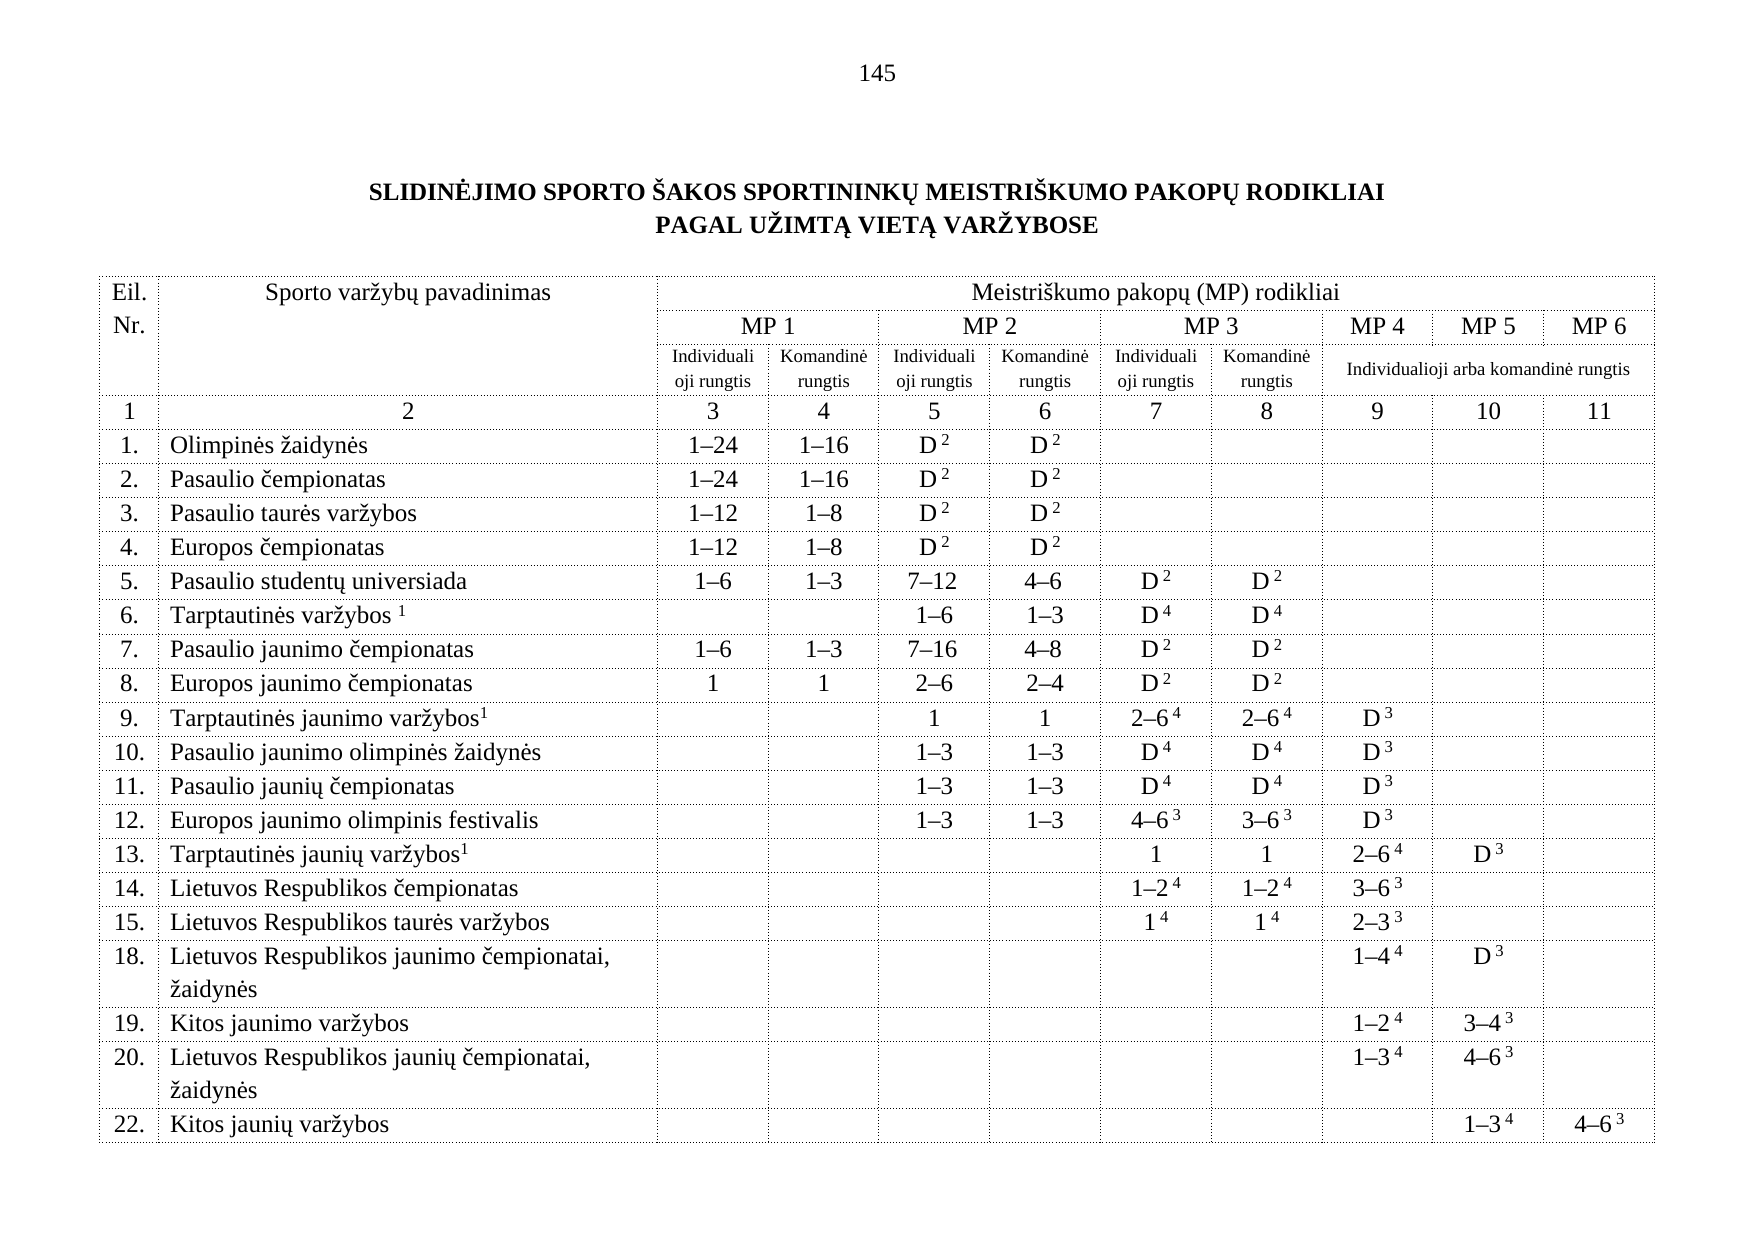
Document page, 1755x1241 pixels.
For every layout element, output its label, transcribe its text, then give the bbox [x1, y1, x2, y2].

table_cell [990, 906, 1100, 940]
table_cell [990, 1007, 1100, 1041]
table_cell [1322, 463, 1433, 497]
table_cell [1433, 702, 1544, 736]
table_cell [1544, 702, 1654, 736]
table_cell 1–3 [769, 565, 879, 599]
table_cell 11 [1544, 395, 1654, 429]
table_cell 4. [100, 531, 159, 565]
table_cell D 3 [1322, 804, 1433, 838]
table_cell 1 [990, 702, 1100, 736]
table_cell 3–4 3 [1433, 1007, 1544, 1041]
table_cell MP 6 [1544, 310, 1654, 344]
table_cell [1100, 497, 1211, 531]
table_cell [990, 1108, 1100, 1142]
table_cell D 2 [990, 429, 1100, 463]
table_cell D 4 [1100, 736, 1211, 770]
table_cell Tarptautinės varžybos 1 [159, 599, 657, 633]
table_cell [657, 702, 768, 736]
table_cell [769, 702, 879, 736]
table_cell D 2 [1100, 634, 1211, 667]
table_cell Pasaulio jaunimo čempionatas [159, 634, 657, 667]
table_cell D 3 [1322, 736, 1433, 770]
table_cell [1544, 770, 1654, 804]
table_cell [769, 1041, 879, 1108]
table_cell D 4 [1211, 770, 1322, 804]
table_cell [1211, 1108, 1322, 1142]
table_cell 1 [879, 702, 989, 736]
table_cell D 2 [1100, 668, 1211, 702]
table_cell D 3 [1433, 940, 1544, 1007]
table_cell [1433, 736, 1544, 770]
table_cell Tarptautinės jaunimo varžybos1 [159, 702, 657, 736]
table_cell 10. [100, 736, 159, 770]
table_cell 1–12 [657, 497, 768, 531]
table_cell 18. [100, 940, 159, 1007]
table_cell [1322, 599, 1433, 633]
table_cell Tarptautinės jaunių varžybos1 [159, 838, 657, 872]
table_cell 1. [100, 429, 159, 463]
table_cell MP 4 [1322, 310, 1433, 344]
table_cell [1322, 634, 1433, 667]
table_cell D 3 [1433, 838, 1544, 872]
table_cell [1544, 736, 1654, 770]
table_cell [657, 1007, 768, 1041]
table_cell 4–6 3 [1433, 1041, 1544, 1108]
table_cell [1322, 497, 1433, 531]
table_cell [1433, 770, 1544, 804]
table_cell 7–12 [879, 565, 989, 599]
table_cell [1100, 531, 1211, 565]
table_cell MP 1 [657, 310, 879, 344]
table_cell [769, 599, 879, 633]
table_cell MP 5 [1433, 310, 1544, 344]
text SLIDINĖJIMO SPORTO ŠAKOS SPORTININKŲ MEISTRIŠKUMO PAKOPŲ RODIKLIAI [118, 177, 1636, 206]
table_cell [1322, 531, 1433, 565]
table_cell 1–8 [769, 497, 879, 531]
table_cell 1–6 [879, 599, 989, 633]
table_cell D 2 [879, 429, 989, 463]
table_cell [879, 872, 989, 906]
table_cell 3 [657, 395, 768, 429]
table_cell 1 [1100, 838, 1211, 872]
table_cell 1–3 [879, 770, 989, 804]
table_cell 7 [1100, 395, 1211, 429]
table_cell [1100, 1108, 1211, 1142]
table_cell 9. [100, 702, 159, 736]
table_cell Individualioji arba komandinė rungtis [1322, 344, 1654, 395]
table_cell [769, 906, 879, 940]
table_cell [1433, 668, 1544, 702]
table_cell [1433, 463, 1544, 497]
table_cell 1–3 [990, 770, 1100, 804]
table_cell [657, 736, 768, 770]
table_cell 2–6 4 [1322, 838, 1433, 872]
table_cell Individualioji rungtis [879, 344, 989, 395]
table_cell [1322, 1108, 1433, 1142]
table_cell [769, 1007, 879, 1041]
table_cell 1–6 [657, 565, 768, 599]
table_cell 2. [100, 463, 159, 497]
table_cell Kitos jaunių varžybos [159, 1108, 657, 1142]
table_cell [1100, 1007, 1211, 1041]
table_cell [769, 1108, 879, 1142]
table_cell [879, 1007, 989, 1041]
table_cell 1 4 [1100, 906, 1211, 940]
table_cell [1433, 872, 1544, 906]
table_cell D 2 [1211, 668, 1322, 702]
table_cell 4–8 [990, 634, 1100, 667]
table_cell [879, 940, 989, 1007]
table_cell [1322, 429, 1433, 463]
table_cell [1211, 940, 1322, 1007]
table_cell 5. [100, 565, 159, 599]
table_cell [1544, 497, 1654, 531]
table_cell 9 [1322, 395, 1433, 429]
table_header Sporto varžybų pavadinimas [159, 276, 657, 395]
table_cell 2 [159, 395, 657, 429]
table_cell [1100, 429, 1211, 463]
table_cell [657, 940, 768, 1007]
table_cell [1433, 634, 1544, 667]
table_cell D 2 [1211, 634, 1322, 667]
table_cell D 4 [1211, 736, 1322, 770]
table_cell [1322, 565, 1433, 599]
table_cell [1544, 463, 1654, 497]
table_cell [1433, 804, 1544, 838]
table_cell [1433, 497, 1544, 531]
table_cell [1544, 668, 1654, 702]
table_cell 1–3 [990, 804, 1100, 838]
table_cell [1544, 906, 1654, 940]
table_cell [769, 770, 879, 804]
table_cell [1211, 463, 1322, 497]
table_cell 1 [100, 395, 159, 429]
table_cell 11. [100, 770, 159, 804]
table_cell [879, 906, 989, 940]
table_cell Pasaulio jaunimo olimpinės žaidynės [159, 736, 657, 770]
table_cell [990, 940, 1100, 1007]
table_cell [1544, 429, 1654, 463]
table_cell [1433, 531, 1544, 565]
table_cell D 2 [879, 531, 989, 565]
table_cell D 2 [1100, 565, 1211, 599]
table_cell [1100, 1041, 1211, 1108]
table_cell 12. [100, 804, 159, 838]
table_cell [769, 804, 879, 838]
table_cell 1–3 4 [1433, 1108, 1544, 1142]
table_cell 5 [879, 395, 989, 429]
table_cell 20. [100, 1041, 159, 1108]
table_cell 1 [769, 668, 879, 702]
table_cell [1211, 497, 1322, 531]
table_cell 3. [100, 497, 159, 531]
table_cell 1–3 [879, 804, 989, 838]
table_cell 4–6 [990, 565, 1100, 599]
table_cell 19. [100, 1007, 159, 1041]
table_cell 2–6 [879, 668, 989, 702]
table_cell D 2 [990, 463, 1100, 497]
table_cell Pasaulio čempionatas [159, 463, 657, 497]
table_cell MP 2 [879, 310, 1100, 344]
table_cell [1544, 1041, 1654, 1108]
table_cell 3–6 3 [1322, 872, 1433, 906]
table_cell D 3 [1322, 770, 1433, 804]
table_header Eil. Nr. [100, 276, 159, 395]
table_cell [1433, 429, 1544, 463]
table_cell 1–3 [769, 634, 879, 667]
table_cell Europos čempionatas [159, 531, 657, 565]
table_cell [1544, 565, 1654, 599]
table_cell 8. [100, 668, 159, 702]
table_cell [1100, 463, 1211, 497]
table_cell Olimpinės žaidynės [159, 429, 657, 463]
table_cell 1–2 4 [1322, 1007, 1433, 1041]
table_cell [1322, 668, 1433, 702]
table_cell Europos jaunimo olimpinis festivalis [159, 804, 657, 838]
table_cell [657, 872, 768, 906]
table_cell 1–24 [657, 429, 768, 463]
table_cell [990, 1041, 1100, 1108]
table_cell Pasaulio taurės varžybos [159, 497, 657, 531]
table_cell 2–6 4 [1100, 702, 1211, 736]
table_cell 1–3 4 [1322, 1041, 1433, 1108]
table_cell 1–2 4 [1100, 872, 1211, 906]
table_cell 1–3 [879, 736, 989, 770]
table_cell 1–8 [769, 531, 879, 565]
table_cell 1–4 4 [1322, 940, 1433, 1007]
table_cell [769, 872, 879, 906]
table_cell 13. [100, 838, 159, 872]
table_cell Individualioji rungtis [1100, 344, 1211, 395]
table_cell D 2 [879, 497, 989, 531]
table_cell D 4 [1100, 770, 1211, 804]
table_cell [879, 1041, 989, 1108]
table_cell [1544, 531, 1654, 565]
table_cell D 3 [1322, 702, 1433, 736]
table_cell 1–24 [657, 463, 768, 497]
table_cell [1433, 906, 1544, 940]
table_cell Pasaulio studentų universiada [159, 565, 657, 599]
table_cell [879, 838, 989, 872]
table_cell [1544, 599, 1654, 633]
table_cell Lietuvos Respublikos taurės varžybos [159, 906, 657, 940]
table_cell Europos jaunimo čempionatas [159, 668, 657, 702]
table_cell 6. [100, 599, 159, 633]
table_cell [657, 1108, 768, 1142]
table_cell [657, 838, 768, 872]
table_cell 7–16 [879, 634, 989, 667]
table_cell 1 4 [1211, 906, 1322, 940]
table_cell D 4 [1211, 599, 1322, 633]
table_cell [1433, 565, 1544, 599]
table_cell [1211, 1007, 1322, 1041]
table_cell 1–3 [990, 736, 1100, 770]
table_cell 1–16 [769, 429, 879, 463]
table_cell 2–4 [990, 668, 1100, 702]
table_cell 1 [657, 668, 768, 702]
table_cell [769, 838, 879, 872]
table_cell [1211, 429, 1322, 463]
table_cell 4 [769, 395, 879, 429]
table_cell Komandinė rungtis [1211, 344, 1322, 395]
table_cell 1–3 [990, 599, 1100, 633]
table_cell Lietuvos Respublikos jaunių čempionatai, žaidynės [159, 1041, 657, 1108]
table_cell 2–6 4 [1211, 702, 1322, 736]
table_cell 8 [1211, 395, 1322, 429]
table_cell Kitos jaunimo varžybos [159, 1007, 657, 1041]
table_cell 10 [1433, 395, 1544, 429]
table_cell [1211, 531, 1322, 565]
table_cell [1544, 634, 1654, 667]
table_cell 1–2 4 [1211, 872, 1322, 906]
table_cell [990, 838, 1100, 872]
table_cell [1544, 804, 1654, 838]
table_cell 6 [990, 395, 1100, 429]
table_cell 1–16 [769, 463, 879, 497]
table_cell [1433, 599, 1544, 633]
table_cell [1544, 940, 1654, 1007]
table_cell Individualioji rungtis [657, 344, 768, 395]
table_cell 22. [100, 1108, 159, 1142]
table_cell 2–3 3 [1322, 906, 1433, 940]
table_header Meistriškumo pakopų (MP) rodikliai [657, 276, 1654, 310]
table_cell [879, 1108, 989, 1142]
table_cell [657, 770, 768, 804]
table_cell MP 3 [1100, 310, 1322, 344]
table_cell 14. [100, 872, 159, 906]
table_cell D 2 [879, 463, 989, 497]
table_cell 15. [100, 906, 159, 940]
table_cell [990, 872, 1100, 906]
table_cell [657, 599, 768, 633]
table_cell [769, 940, 879, 1007]
table_cell 4–6 3 [1100, 804, 1211, 838]
table_cell 1 [1211, 838, 1322, 872]
table_cell [1100, 940, 1211, 1007]
table_cell [1544, 872, 1654, 906]
table_cell Lietuvos Respublikos čempionatas [159, 872, 657, 906]
table_cell Komandinė rungtis [990, 344, 1100, 395]
text PAGAL UŽIMTĄ VIETĄ VARŽYBOSE [118, 210, 1636, 239]
table_cell [657, 906, 768, 940]
table_cell D 4 [1100, 599, 1211, 633]
table_cell 4–6 3 [1544, 1108, 1654, 1142]
table_cell D 2 [990, 531, 1100, 565]
table_cell [1211, 1041, 1322, 1108]
table_cell [657, 1041, 768, 1108]
table_cell 1–12 [657, 531, 768, 565]
table_cell 3–6 3 [1211, 804, 1322, 838]
table_cell D 2 [1211, 565, 1322, 599]
table_cell [1544, 1007, 1654, 1041]
table_cell [657, 804, 768, 838]
table_cell [1544, 838, 1654, 872]
table_cell Komandinė rungtis [769, 344, 879, 395]
table_cell D 2 [990, 497, 1100, 531]
table_cell 1–6 [657, 634, 768, 667]
table_cell Pasaulio jaunių čempionatas [159, 770, 657, 804]
table_cell [769, 736, 879, 770]
table_cell Lietuvos Respublikos jaunimo čempionatai, žaidynės [159, 940, 657, 1007]
table_cell 7. [100, 634, 159, 667]
